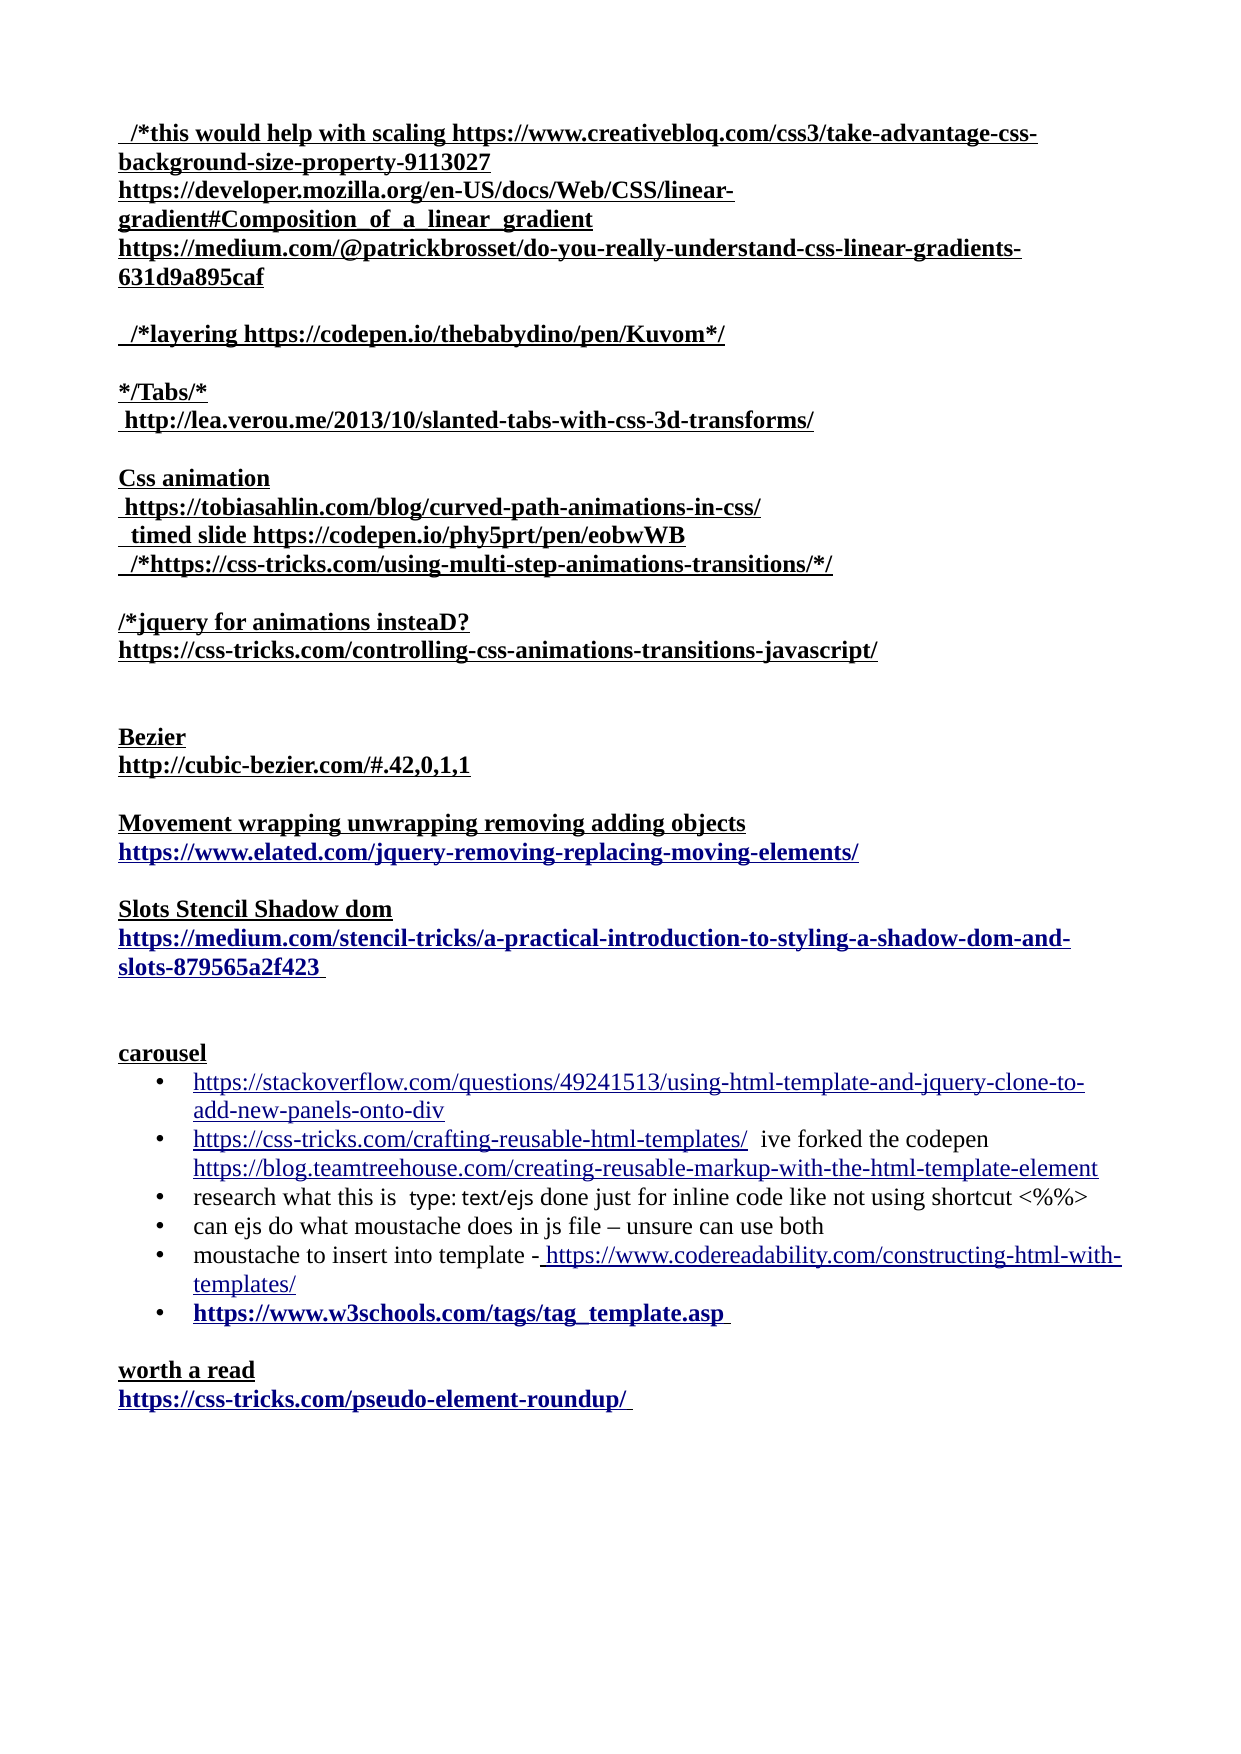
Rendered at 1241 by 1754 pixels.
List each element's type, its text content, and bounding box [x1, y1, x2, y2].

text https://css-tricks.com/pseudo-element-roundup/ [118, 1384, 1122, 1413]
text carousel [118, 1038, 1122, 1067]
text */Tabs/* [118, 377, 1122, 406]
text /*https://css-tricks.com/using-multi-step-animations-transitions/*/ [118, 549, 1122, 578]
text http://cubic-bezier.com/#.42,0,1,1 [118, 751, 1122, 779]
text https://www.elated.com/jquery-removing-replacing-moving-elements/ [118, 837, 1122, 866]
text Movement wrapping unwrapping removing adding objects [118, 808, 1122, 837]
list https://stackoverflow.com/questions/49241513/using-html-template-and-jquery-clone-to-add-new-panels-onto-div [156, 1067, 1122, 1124]
text https://tobiasahlin.com/blog/curved-path-animations-in-css/ [118, 492, 1122, 521]
text https://css-tricks.com/controlling-css-animations-transitions-javascript/ [118, 636, 1122, 664]
text timed slide https://codepen.io/phy5prt/pen/eobwWB [118, 521, 1122, 549]
text worth a read [118, 1355, 1122, 1384]
text https://medium.com/stencil-tricks/a-practical-introduction-to-styling-a-shadow-dom-and-slots-879565a2f423 [118, 923, 1122, 981]
text /*layering https://codepen.io/thebabydino/pen/Kuvom*/ [118, 319, 1122, 348]
text http://lea.verou.me/2013/10/slanted-tabs-with-css-3d-transforms/ [118, 406, 1122, 434]
text Bezier [118, 722, 1122, 751]
list https://www.w3schools.com/tags/tag_template.asp [156, 1298, 1122, 1326]
list https://css-tricks.com/crafting-reusable-html-templates/ ive forked the codepen https://blog.teamtreehouse.com/creating-reusable-markup-with-the-html-template-element [156, 1124, 1122, 1182]
list can ejs do what moustache does in js file – unsure can use both [156, 1211, 1122, 1240]
text Css animation [118, 463, 1122, 492]
list research what this is type: text/ejs done just for inline code like not using shortcut <%%> [156, 1182, 1122, 1211]
text /*jquery for animations insteaD? [118, 607, 1122, 636]
list moustache to insert into template - https://www.codereadability.com/constructing-html-with-templates/ [156, 1240, 1122, 1298]
text https://developer.mozilla.org/en-US/docs/Web/CSS/linear-gradient#Composition_of_a_linear_gradient [118, 176, 1122, 233]
text Slots Stencil Shadow dom [118, 894, 1122, 923]
text https://medium.com/@patrickbrosset/do-you-really-understand-css-linear-gradients-631d9a895caf [118, 233, 1122, 291]
text /*this would help with scaling https://www.creativebloq.com/css3/take-advantage-css-background-size-property-9113027 [118, 118, 1122, 176]
